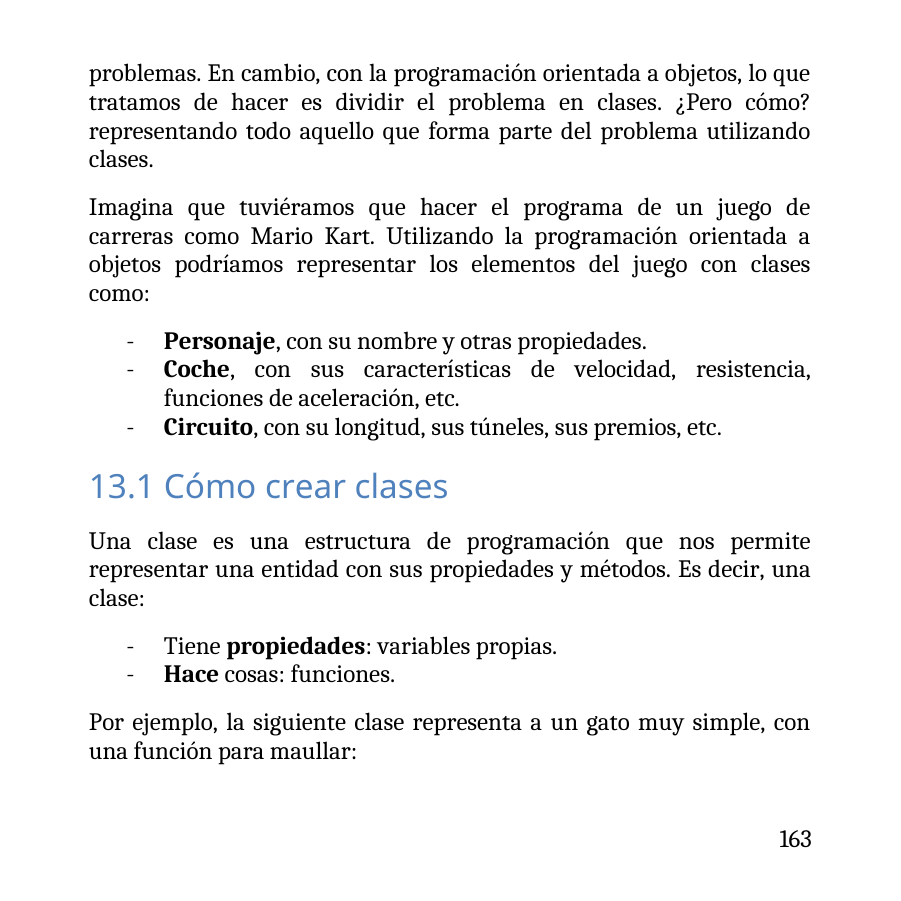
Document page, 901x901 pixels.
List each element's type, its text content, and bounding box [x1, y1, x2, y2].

text Por ejemplo, la siguiente clase representa a un gato muy simple, con una función para maullar: [89, 708, 811, 765]
list Personaje, con su nombre y otras propiedades. [126, 327, 811, 355]
subtitle Cómo crear clases [89, 462, 811, 508]
text Una clase es una estructura de programación que nos permite representar una entidad con sus propiedades y métodos. Es decir, una clase: [89, 527, 811, 613]
list Hace cosas: funciones. [126, 660, 811, 689]
list Circuito, con su longitud, sus túneles, sus premios, etc. [126, 413, 811, 442]
text problemas. En cambio, con la programación orientada a objetos, lo que tratamos de hacer es dividir el problema en clases. ¿Pero cómo? representando todo aquello que forma parte del problema utilizando clases. [89, 59, 811, 174]
list Coche, con sus características de velocidad, resistencia, funciones de aceleración, etc. [126, 355, 811, 413]
text Imagina que tuviéramos que hacer el programa de un juego de carreras como Mario Kart. Utilizando la programación orientada a objetos podríamos representar los elementos del juego con clases como: [89, 193, 811, 308]
list Tiene propiedades: variables propias. [126, 632, 811, 660]
